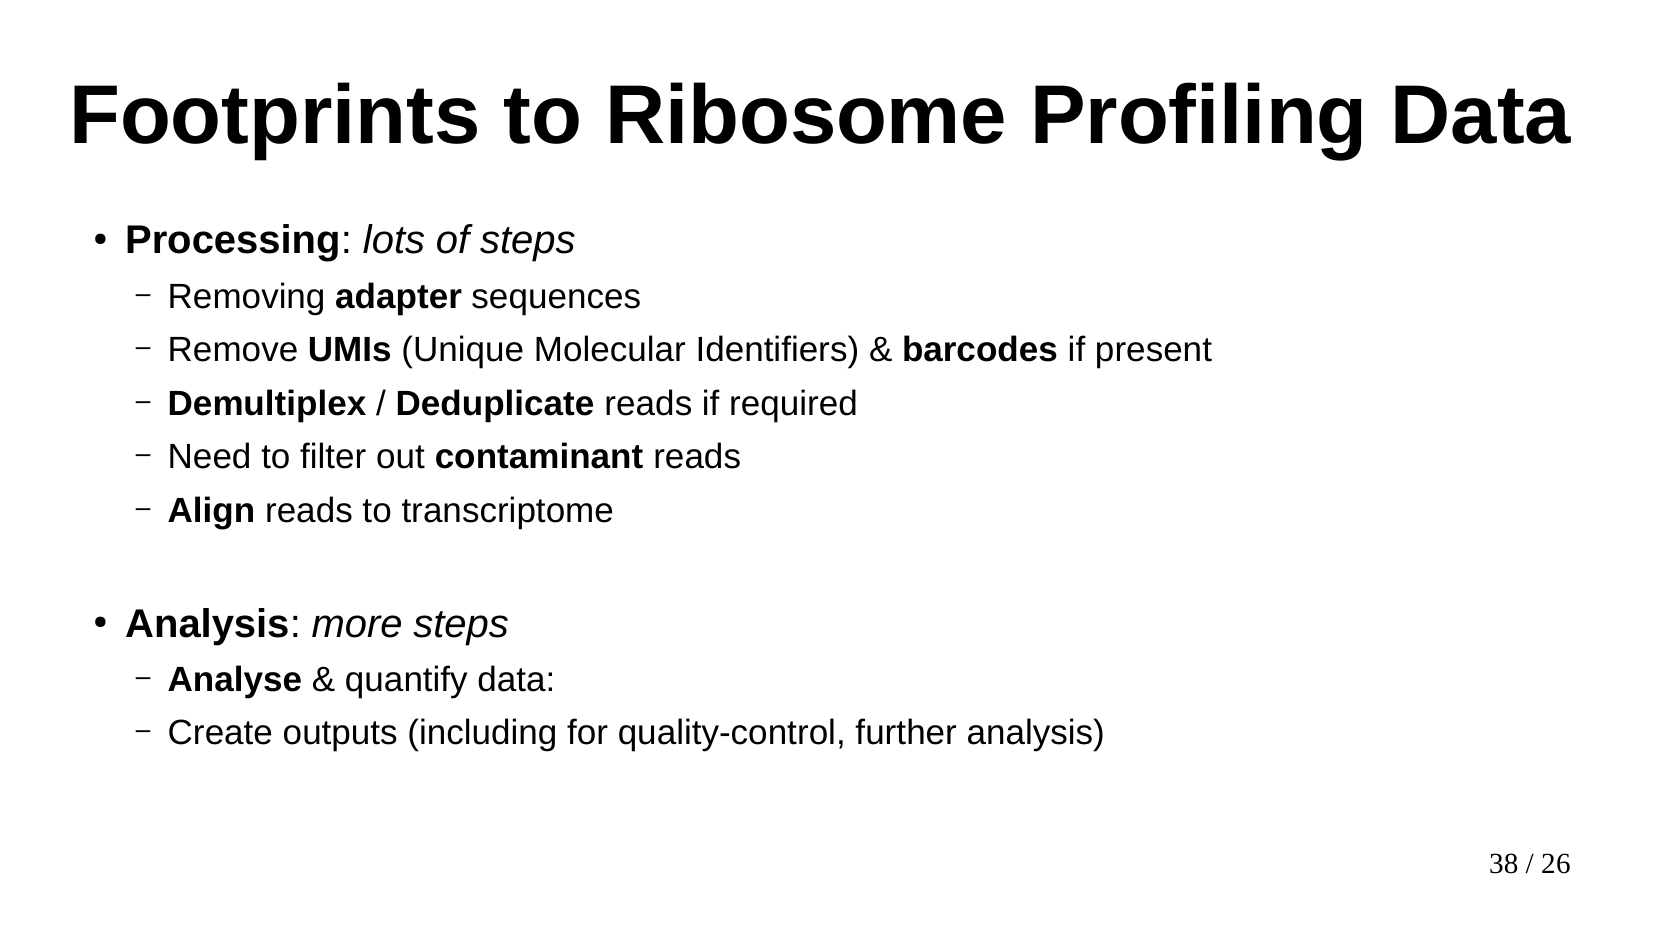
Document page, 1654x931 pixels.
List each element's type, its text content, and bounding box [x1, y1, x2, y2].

title Footprints to Ribosome Profiling Data [35, 12, 1607, 218]
list Processing: lots of steps Removing adapter sequences Remove UMIs (Unique Molecular Identifiers) & barcodes if present Demultiplex / Deduplicate reads if required Need to filter out contaminant reads Align reads to transcriptome Analysis: more steps Analyse & quantify data: Create outputs (including for quality-control, further analysis) [82, 218, 1571, 758]
